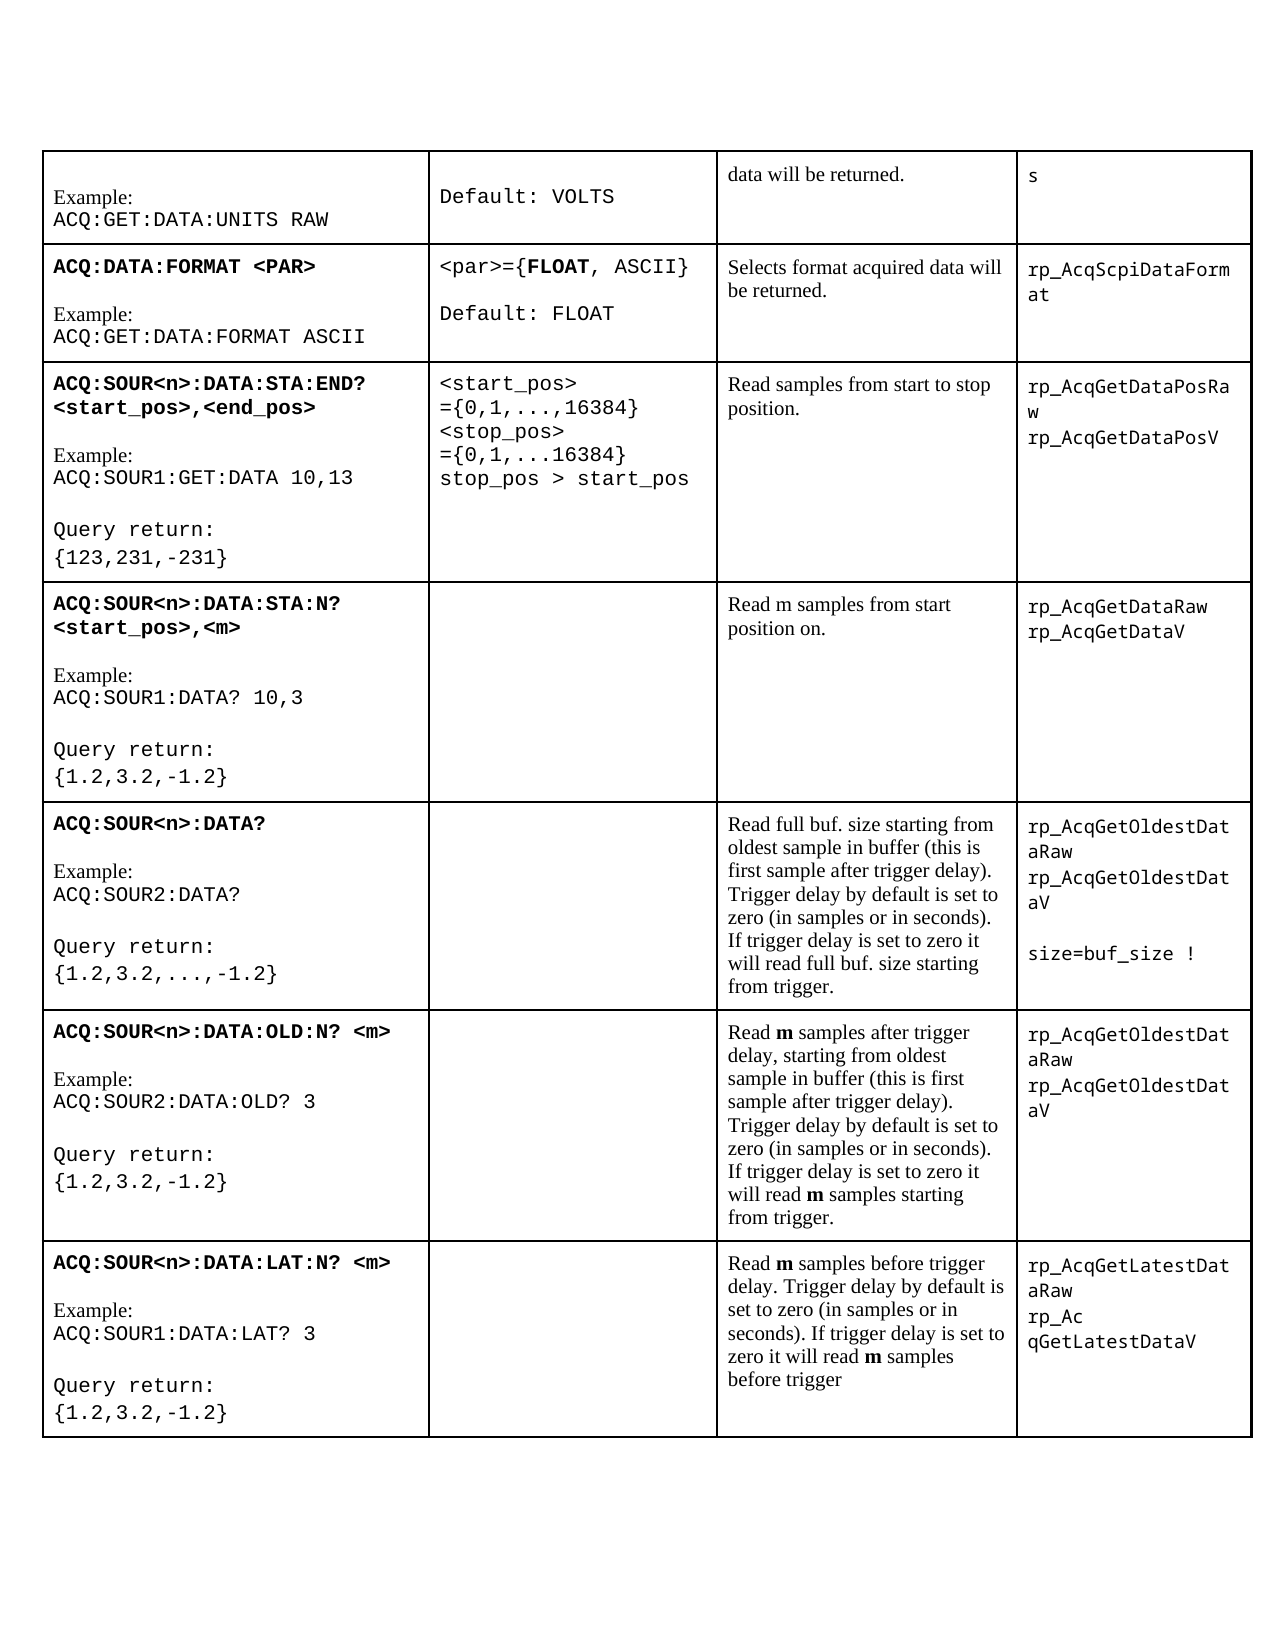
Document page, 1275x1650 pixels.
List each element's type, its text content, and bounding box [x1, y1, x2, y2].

table_cell Read full buf. size starting from oldest sample in buffer (this is first sample after trigger delay). Trigger delay by default is set to zero (in samples or in seconds). If trigger delay is set to zero it will read full buf. size starting from trigger. [718, 803, 1016, 1008]
table_cell rp_AcqGetOldestDataRaw rp_AcqGetOldestDataV size=buf_size ! [1018, 803, 1250, 1008]
table_cell <start_pos> ={0,1,...,16384} <stop_pos> ={0,1,...16384} stop_pos > start_pos [430, 363, 716, 581]
table_cell ACQ:DATA:FORMAT <PAR> Example: ACQ:GET:DATA:FORMAT ASCII [44, 245, 428, 361]
table_cell Default: VOLTS [430, 152, 716, 243]
table_cell ACQ:SOUR<n>:DATA:STA:N? <start_pos>,<m> Example: ACQ:SOUR1:DATA? 10,3 Query return: {1.2,3.2,-1.2} [44, 583, 428, 801]
table_cell [430, 583, 716, 801]
table_cell [430, 1011, 716, 1239]
table_cell Read samples from start to stop position. [718, 363, 1016, 581]
table_cell rp_AcqGetDataRaw rp_AcqGetDataV [1018, 583, 1250, 801]
table_cell ACQ:SOUR<n>:DATA? Example: ACQ:SOUR2:DATA? Query return: {1.2,3.2,...,-1.2} [44, 803, 428, 1008]
table_cell [430, 1242, 716, 1436]
table_cell s [1018, 152, 1250, 243]
table_cell rp_AcqGetDataPosRaw rp_AcqGetDataPosV [1018, 363, 1250, 581]
table_cell rp_AcqScpiDataFormat [1018, 245, 1250, 361]
table_cell rp_AcqGetLatestDataRaw rp_Ac qGetLatestDataV [1018, 1242, 1250, 1436]
table_cell ACQ:SOUR<n>:DATA:OLD:N? <m> Example: ACQ:SOUR2:DATA:OLD? 3 Query return: {1.2,3.2,-1.2} [44, 1011, 428, 1239]
table_cell Read m samples from start position on. [718, 583, 1016, 801]
table_cell ACQ:SOUR<n>:DATA:STA:END? <start_pos>,<end_pos> Example: ACQ:SOUR1:GET:DATA 10,13 Query return: {123,231,-231} [44, 363, 428, 581]
table_cell rp_AcqGetOldestDataRaw rp_AcqGetOldestDataV [1018, 1011, 1250, 1239]
table_cell Example: ACQ:GET:DATA:UNITS RAW [44, 152, 428, 243]
table_cell Read m samples after trigger delay, starting from oldest sample in buffer (this is first sample after trigger delay). Trigger delay by default is set to zero (in samples or in seconds). If trigger delay is set to zero it will read m samples starting from trigger. [718, 1011, 1016, 1239]
table_cell Read m samples before trigger delay. Trigger delay by default is set to zero (in samples or in seconds). If trigger delay is set to zero it will read m samples before trigger [718, 1242, 1016, 1436]
table_cell Selects format acquired data will be returned. [718, 245, 1016, 361]
table_cell data will be returned. [718, 152, 1016, 243]
table_cell ACQ:SOUR<n>:DATA:LAT:N? <m> Example: ACQ:SOUR1:DATA:LAT? 3 Query return: {1.2,3.2,-1.2} [44, 1242, 428, 1436]
table_cell <par>={FLOAT, ASCII} Default: FLOAT [430, 245, 716, 361]
table_cell [430, 803, 716, 1008]
